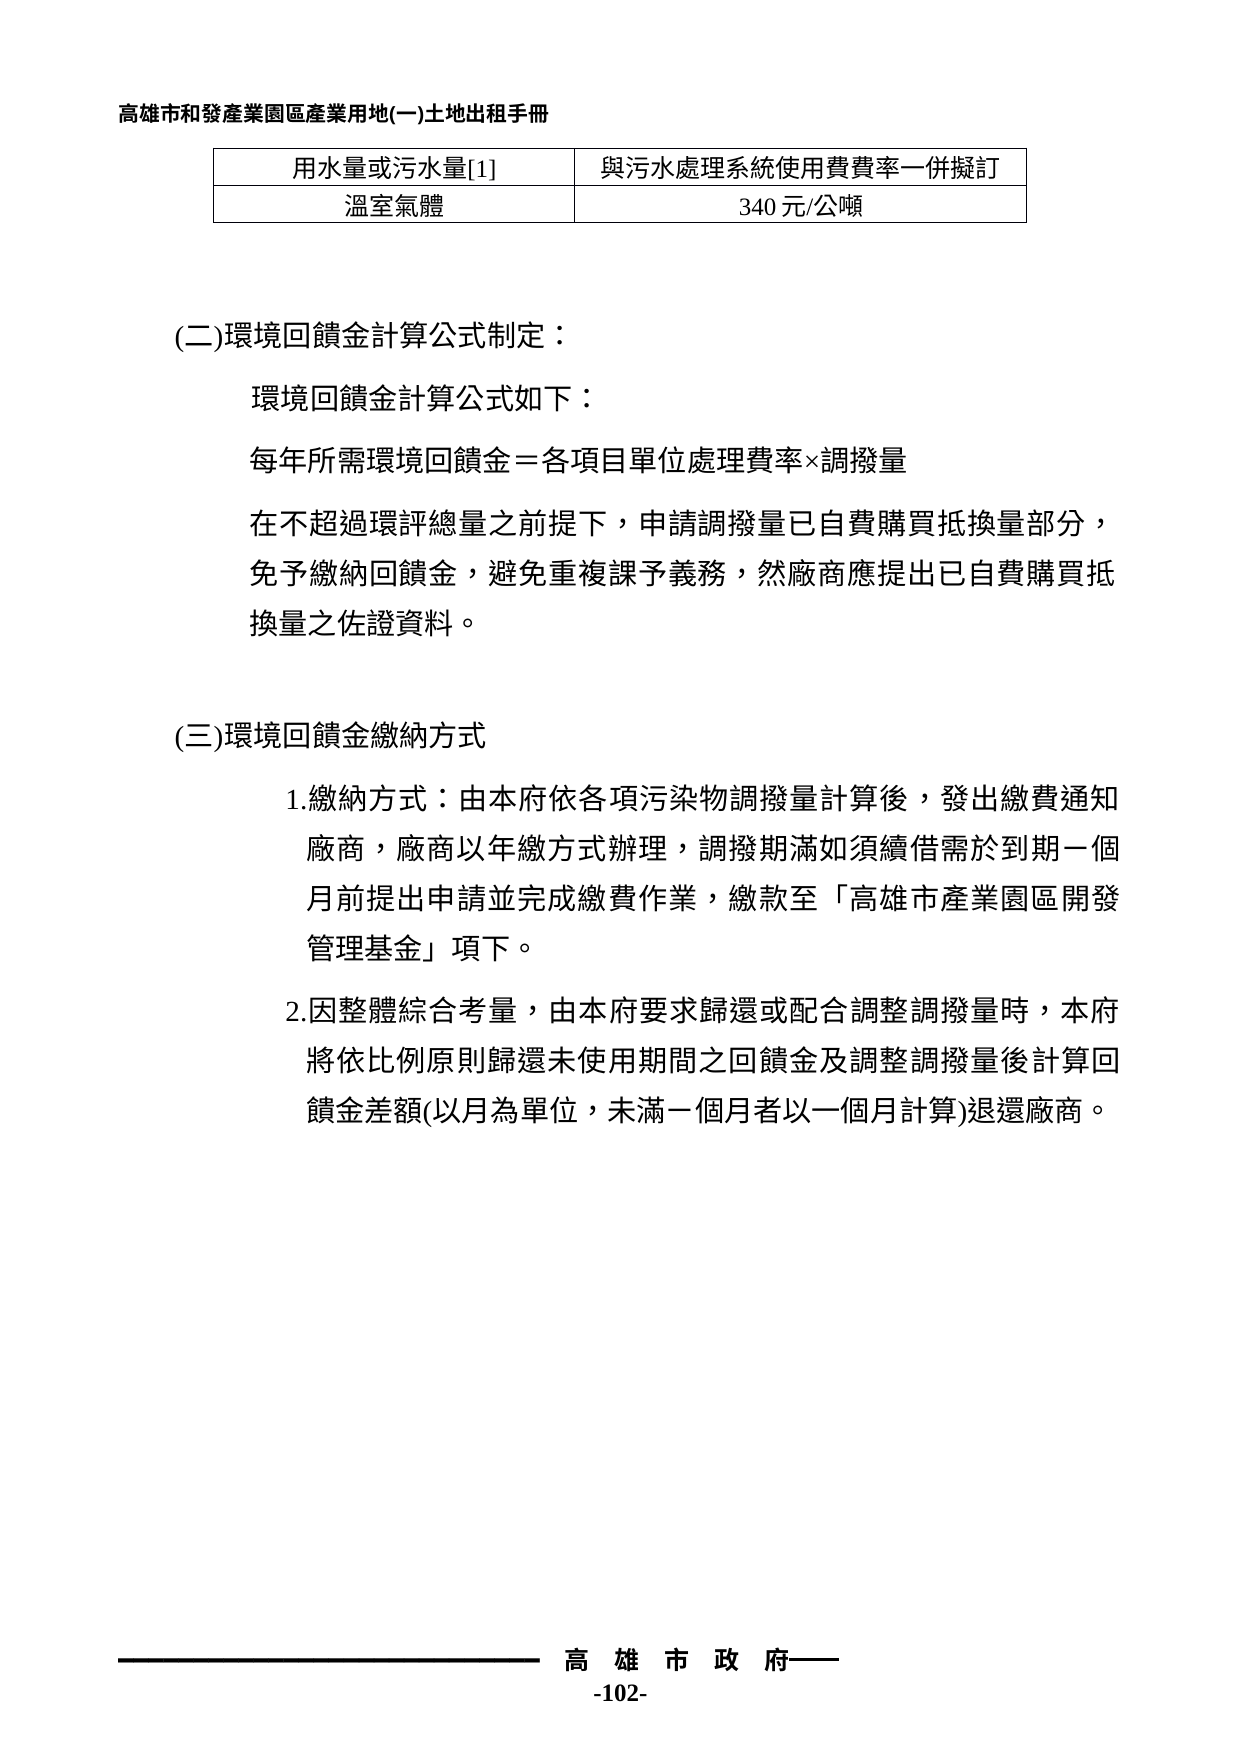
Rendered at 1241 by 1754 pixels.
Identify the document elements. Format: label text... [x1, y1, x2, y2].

text 環境回饋金計算公式如下： [193, 369, 1122, 419]
list 環境回饋金計算公式制定： [174, 307, 1122, 357]
table_cell 與污水處理系統使用費費率一併擬訂 [575, 149, 1026, 185]
text 1.繳納方式：由本府依各項污染物調撥量計算後，發出繳費通知廠商，廠商以年繳方式辦理，調撥期滿如須續借需於到期ㄧ個月前提出申請並完成繳費作業，繳款至「高雄市產業園區開發管理基金」項下。 [285, 769, 1122, 969]
text 2.因整體綜合考量，由本府要求歸還或配合調整調撥量時，本府將依比例原則歸還未使用期間之回饋金及調整調撥量後計算回饋金差額(以月為單位，未滿ㄧ個月者以一個月計算)退還廠商。 [285, 982, 1122, 1132]
text 每年所需環境回饋金＝各項目單位處理費率×調撥量 [249, 432, 1116, 482]
table_cell 340元/公噸 [575, 186, 1026, 222]
list 環境回饋金繳納方式 [174, 707, 1122, 757]
text 在不超過環評總量之前提下，申請調撥量已自費購買抵換量部分，免予繳納回饋金，避免重複課予義務，然廠商應提出已自費購買抵換量之佐證資料。 [249, 494, 1116, 644]
table_cell 溫室氣體 [214, 186, 574, 222]
table_cell 用水量或污水量[1] [214, 149, 574, 185]
